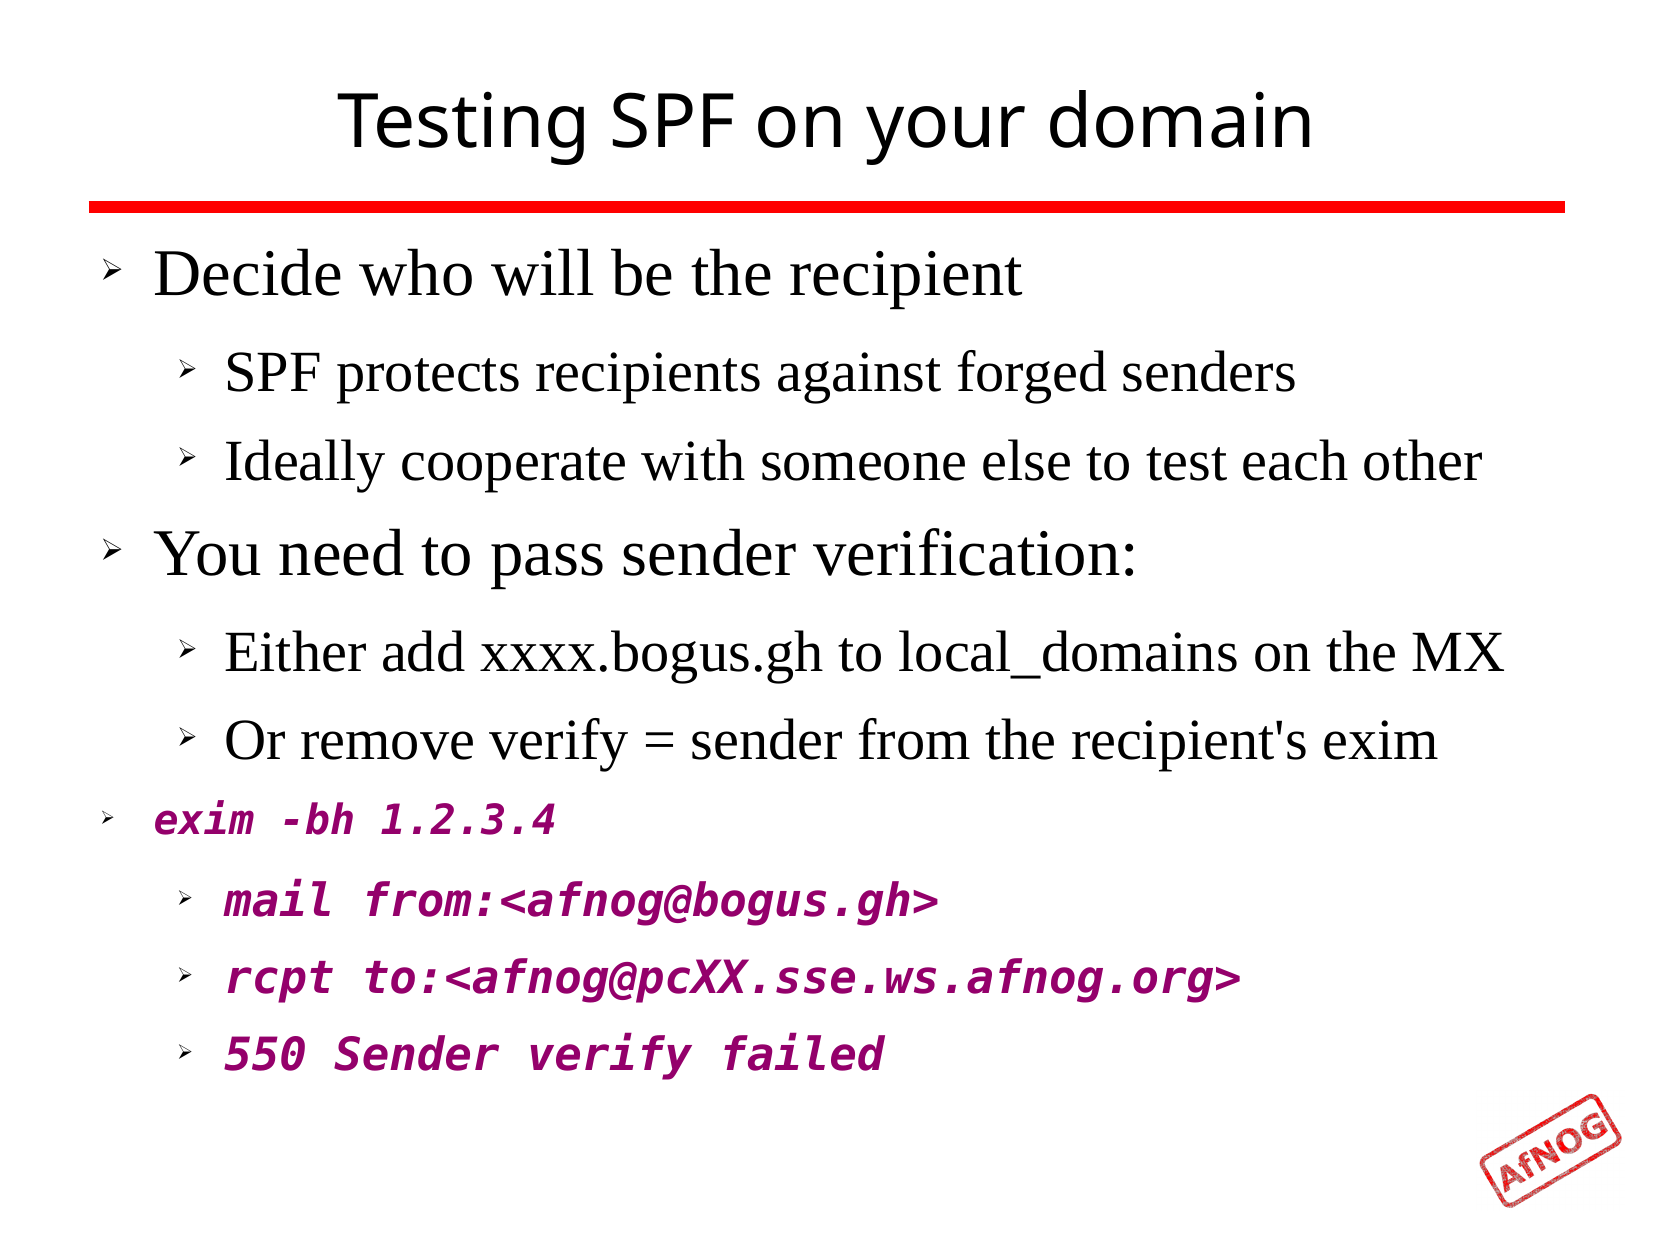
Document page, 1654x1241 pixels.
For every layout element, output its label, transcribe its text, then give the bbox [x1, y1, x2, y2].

picture [1476, 1090, 1625, 1211]
title Testing SPF on your domain [88, 29, 1565, 207]
list Decide who will be the recipient SPF protects recipients against forged senders Ideally cooperate with someone else to test each other You need to pass sender verification: Either add xxxx.bogus.gh to local_domains on the MX Or remove verify = sender from the recipient's exim exim -bh 1.2.3.4 mail from:<afnog@bogus.gh> rcpt to:<afnog@pcXX.sse.ws.afnog.org> 550 Sender verify failed [82, 236, 1571, 1108]
